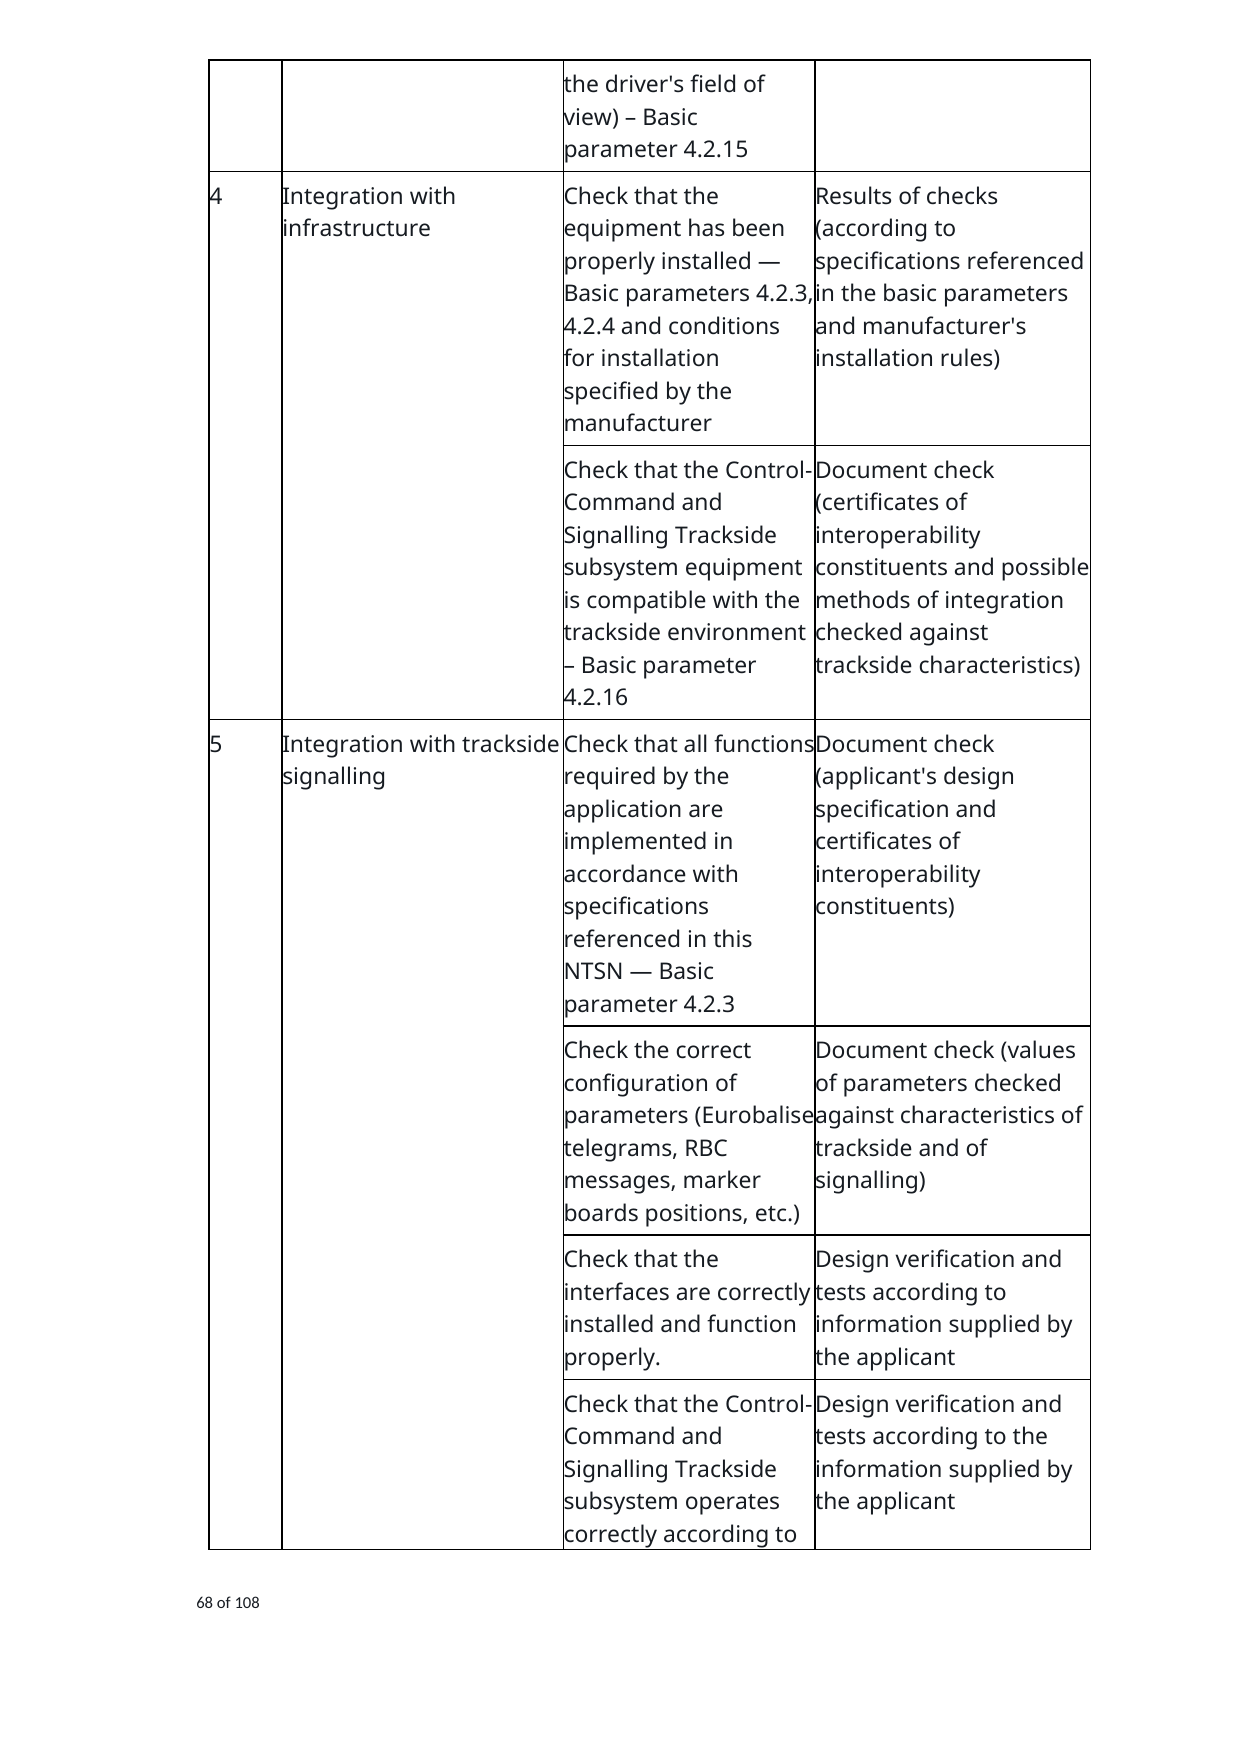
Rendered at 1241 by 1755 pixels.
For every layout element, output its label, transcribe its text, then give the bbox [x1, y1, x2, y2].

table_cell 5 [210, 720, 281, 1549]
table_cell [283, 61, 563, 171]
table_cell Design verification and tests according to the information supplied by the applicant [816, 1380, 1090, 1549]
table_cell Check that the Control-Command and Signalling Trackside subsystem operates correctly according to [564, 1380, 814, 1549]
table_cell 4 [210, 172, 281, 719]
table_cell Check that the equipment has been properly installed — Basic parameters 4.2.3, 4.2.4 and conditions for installation specified by the manufacturer [564, 172, 814, 445]
table_cell Check that the Control-Command and Signalling Trackside subsystem equipment is compatible with the trackside environment – Basic parameter 4.2.16 [564, 446, 814, 719]
table_cell Document check (certificates of interoperability constituents and possible methods of integration checked against trackside characteristics) [816, 446, 1090, 719]
table_cell Check that all functions required by the application are implemented in accordance with specifications referenced in this NTSN — Basic parameter 4.2.3 [564, 720, 814, 1025]
table_cell [210, 61, 281, 171]
table_cell Results of checks (according to specifications referenced in the basic parameters and manufacturer's installation rules) [816, 172, 1090, 445]
table_cell Integration with trackside signalling [283, 720, 563, 1549]
table_cell Integration with infrastructure [283, 172, 563, 719]
table_cell Document check (values of parameters checked against characteristics of trackside and of signalling) [816, 1027, 1090, 1234]
table_cell Document check (applicant's design specification and certificates of interoperability constituents) [816, 720, 1090, 1025]
table_cell Design verification and tests according to information supplied by the applicant [816, 1236, 1090, 1378]
table_cell the driver's field of view) – Basic parameter 4.2.15 [564, 61, 814, 171]
table_cell Check that the interfaces are correctly installed and function properly. [564, 1236, 814, 1378]
table_cell [816, 61, 1090, 171]
table_cell Check the correct configuration of parameters (Eurobalise telegrams, RBC messages, marker boards positions, etc.) [564, 1027, 814, 1234]
